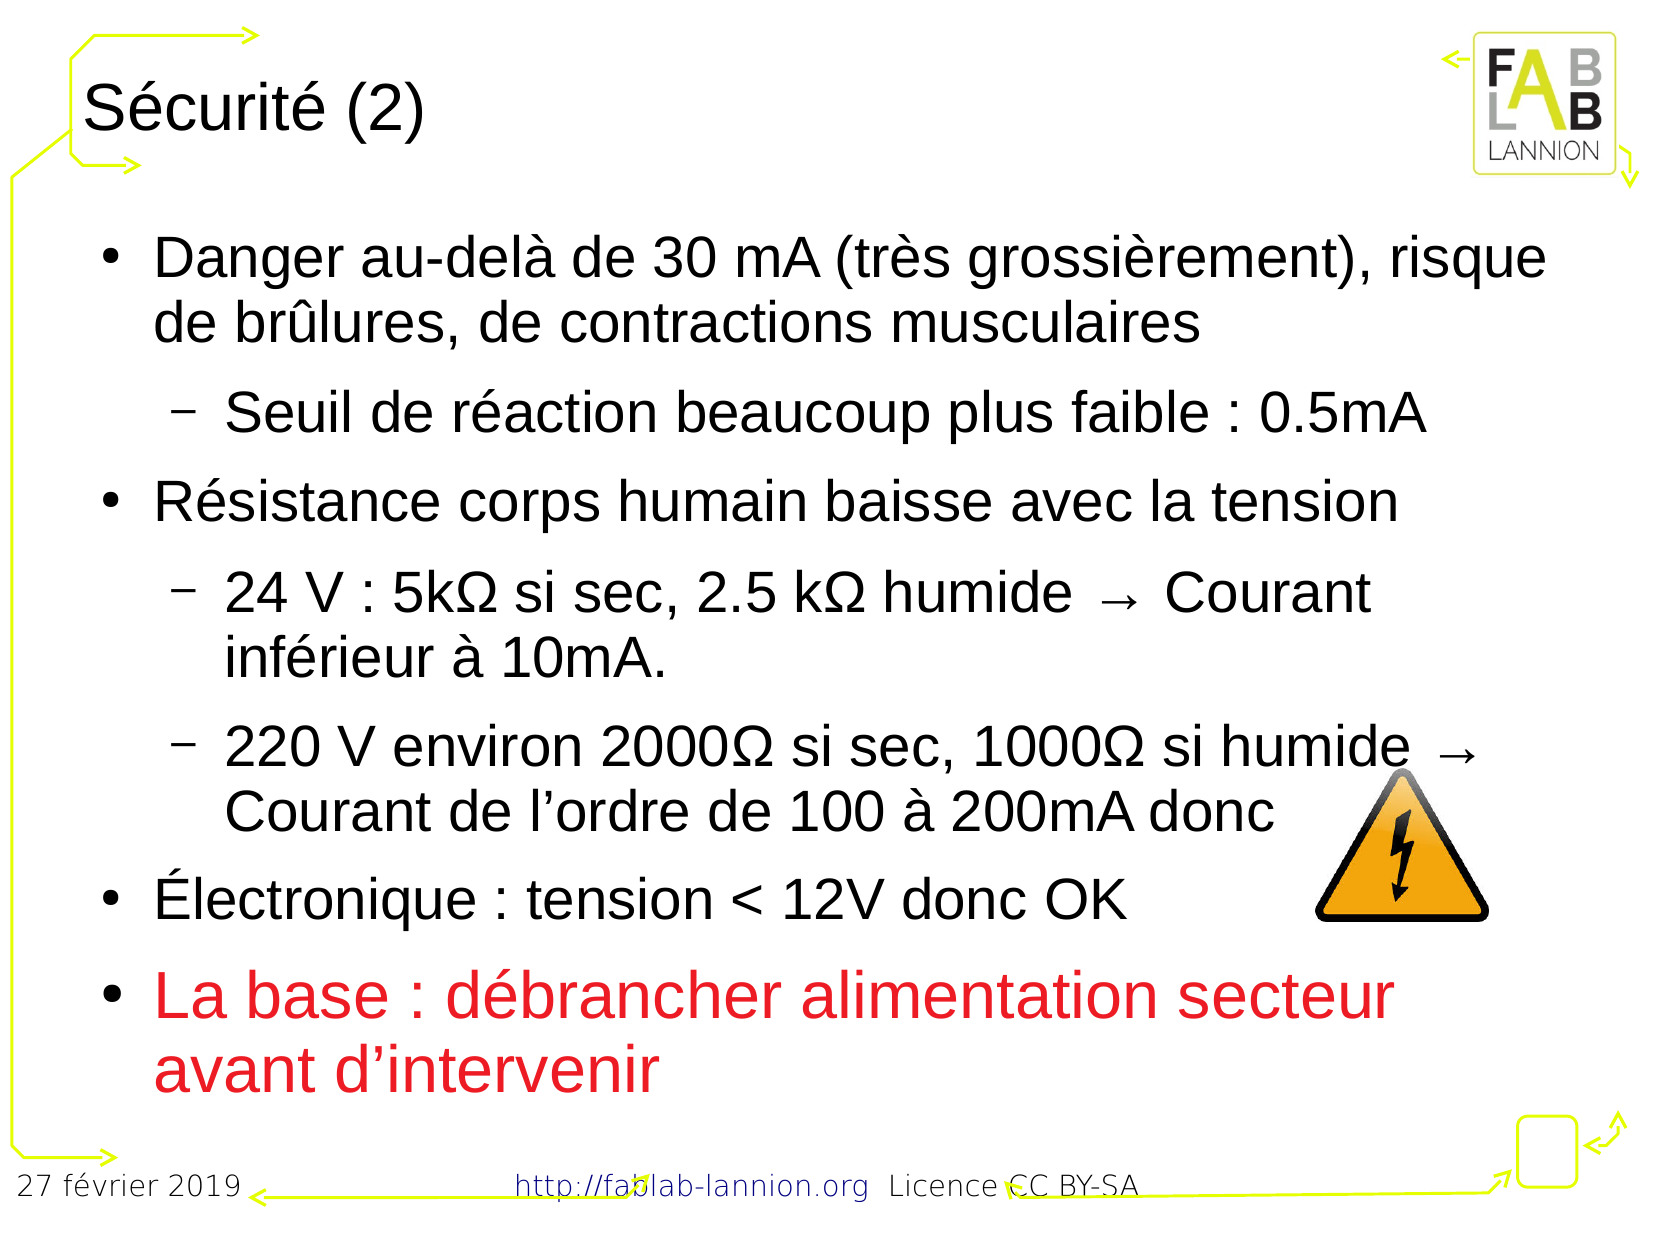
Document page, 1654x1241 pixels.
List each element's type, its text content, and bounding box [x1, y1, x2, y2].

list Danger au-delà de 30 mA (très grossièrement), risque de brûlures, de contractions musculaires Seuil de réaction beaucoup plus faible : 0.5mA Résistance corps humain baisse avec la tension 24 V : 5kΩ si sec, 2.5 kΩ humide → Courant inférieur à 10mA. 220 V environ 2000Ω si sec, 1000Ω si humide → Courant de l’ordre de 100 à 200mA donc Électronique : tension < 12V donc OK La base : débrancher alimentation secteur avant d’intervenir [82, 224, 1571, 1123]
title Sécurité (2) [82, 49, 1441, 166]
picture [1470, 29, 1619, 178]
